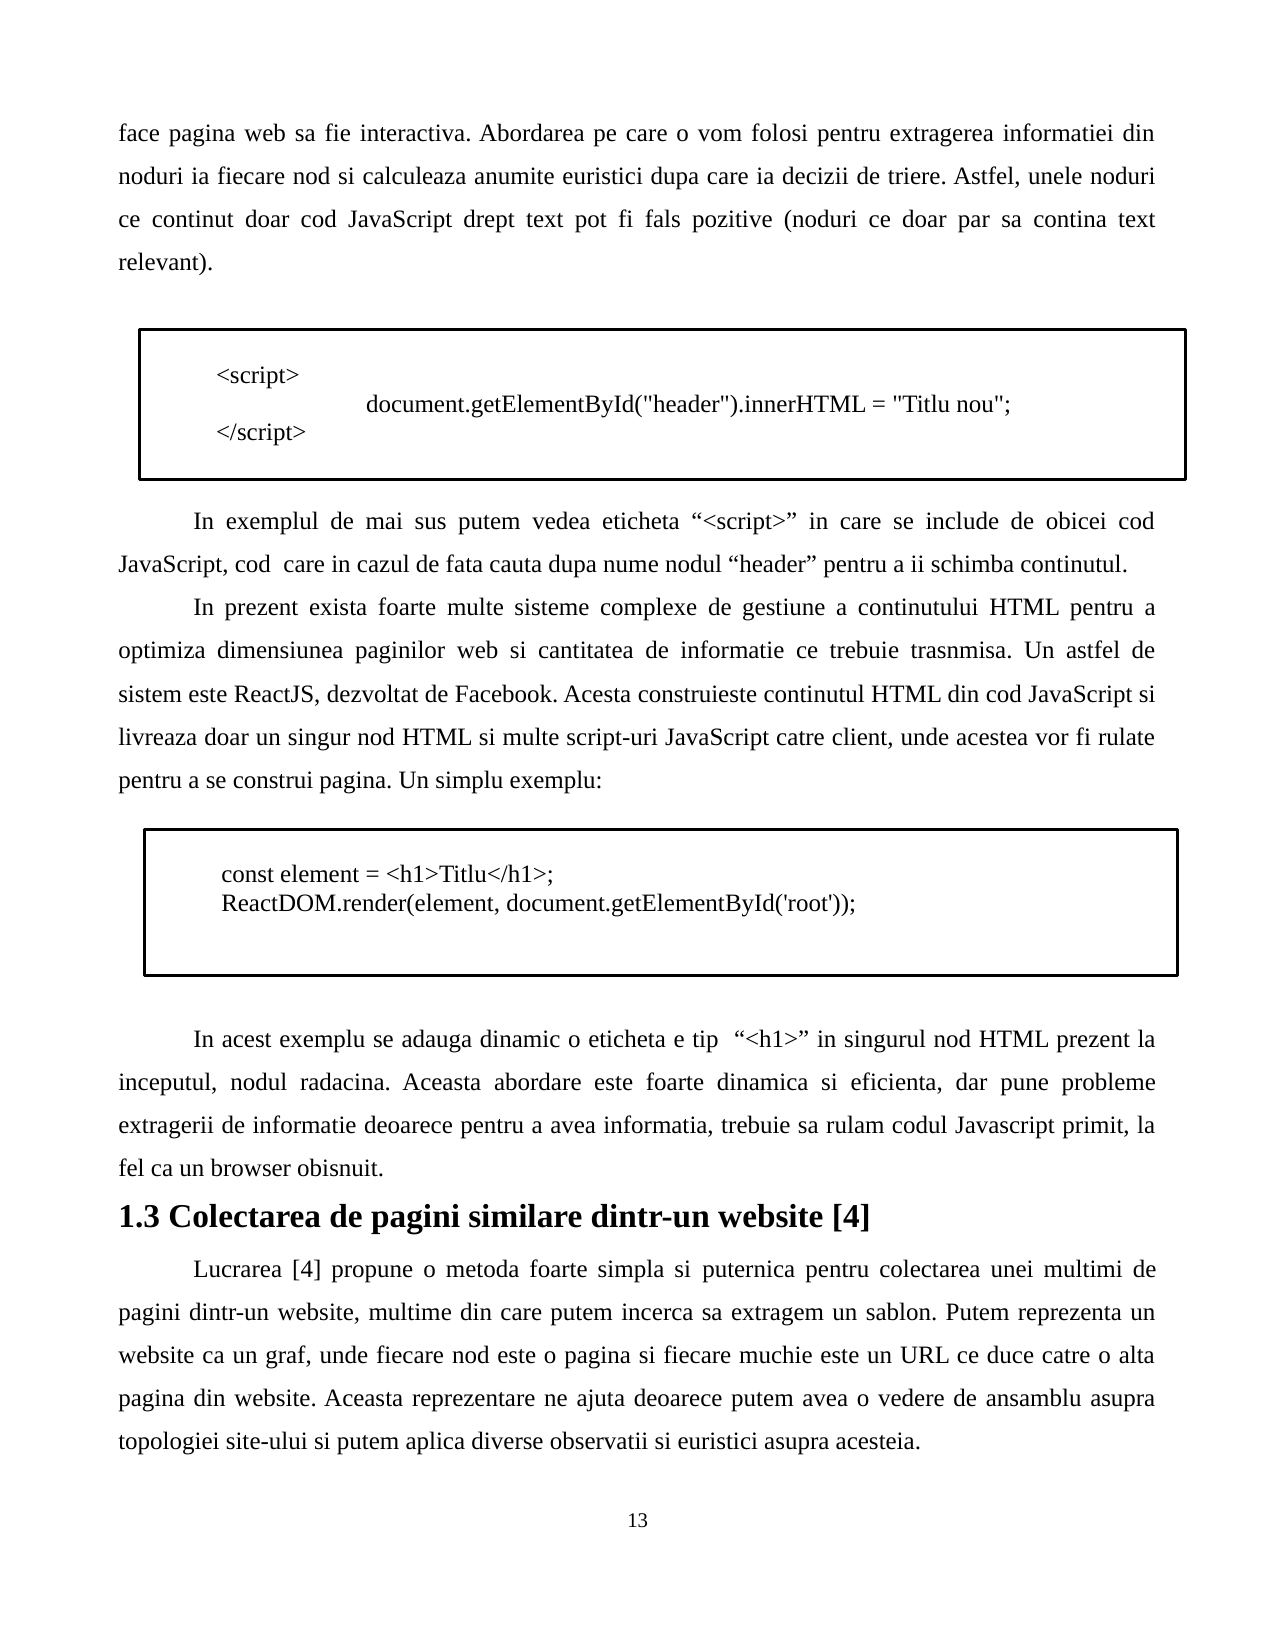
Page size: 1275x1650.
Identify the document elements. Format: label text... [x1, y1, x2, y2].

subtitle face pagina web sa fie interactiva. Abordarea pe care o vom folosi pentru extragerea informatiei din noduri ia fiecare nod si calculeaza anumite euristici dupa care ia decizii de triere. Astfel, unele noduri ce continut doar cod JavaScript drept text pot fi fals pozitive (noduri ce doar par sa contina text relevant). [118, 118, 1157, 276]
subtitle In acest exemplu se adauga dinamic o eticheta e tip “<h1>” in singurul nod HTML prezent la inceputul, nodul radacina. Aceasta abordare este foarte dinamica si eficienta, dar pune probleme extragerii de informatie deoarece pentru a avea informatia, trebuie sa rulam codul Javascript primit, la fel ca un browser obisnuit. [118, 1024, 1157, 1182]
subtitle In exemplul de mai sus putem vedea eticheta “<script>” in care se include de obicei cod JavaScript, cod care in cazul de fata cauta dupa nume nodul “header” pentru a ii schimba continutul. [118, 506, 1157, 578]
subtitle Lucrarea [4] propune o metoda foarte simpla si puternica pentru colectarea unei multimi de pagini dintr-un website, multime din care putem incerca sa extragem un sablon. Putem reprezenta un website ca un graf, unde fiecare nod este o pagina si fiecare muchie este un URL ce duce catre o alta pagina din website. Aceasta reprezentare ne ajuta deoarece putem avea o vedere de ansamblu asupra topologiei site-ului si putem aplica diverse observatii si euristici asupra acesteia. [118, 1254, 1157, 1455]
subtitle In prezent exista foarte multe sisteme complexe de gestiune a continutului HTML pentru a optimiza dimensiunea paginilor web si cantitatea de informatie ce trebuie trasnmisa. Un astfel de sistem este ReactJS, dezvoltat de Facebook. Acesta construieste continutul HTML din cod JavaScript si livreaza doar un singur nod HTML si multe script-uri JavaScript catre client, unde acestea vor fi rulate pentru a se construi pagina. Un simplu exemplu: [118, 592, 1157, 794]
subtitle 1.3 Colectarea de pagini similare dintr-un website [4] [118, 1196, 1157, 1234]
